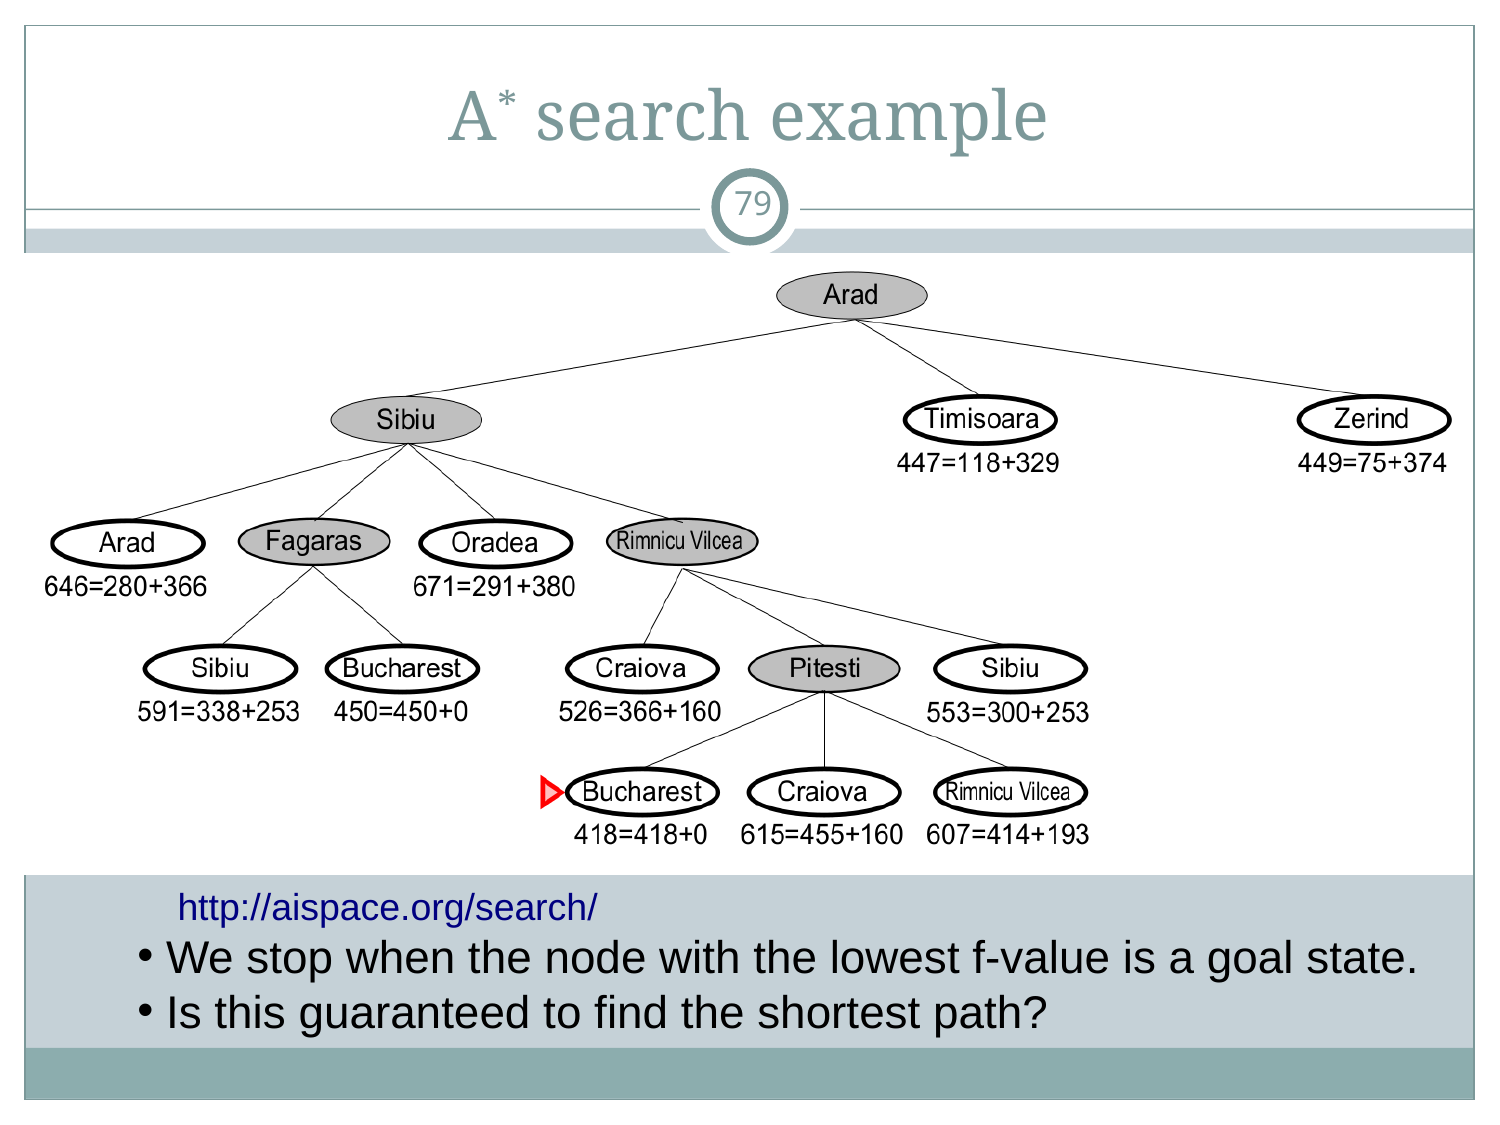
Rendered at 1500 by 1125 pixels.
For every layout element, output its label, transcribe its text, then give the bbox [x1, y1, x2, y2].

text_box We stop when the node with the lowest f-value is a goal state. Is this guaranteed to find the shortest path? [122, 919, 1450, 1117]
title A* search example [49, 37, 1450, 162]
text_box http://aispace.org/search/ [162, 875, 1313, 919]
picture [24, 253, 1473, 875]
slide_number [715, 168, 791, 241]
